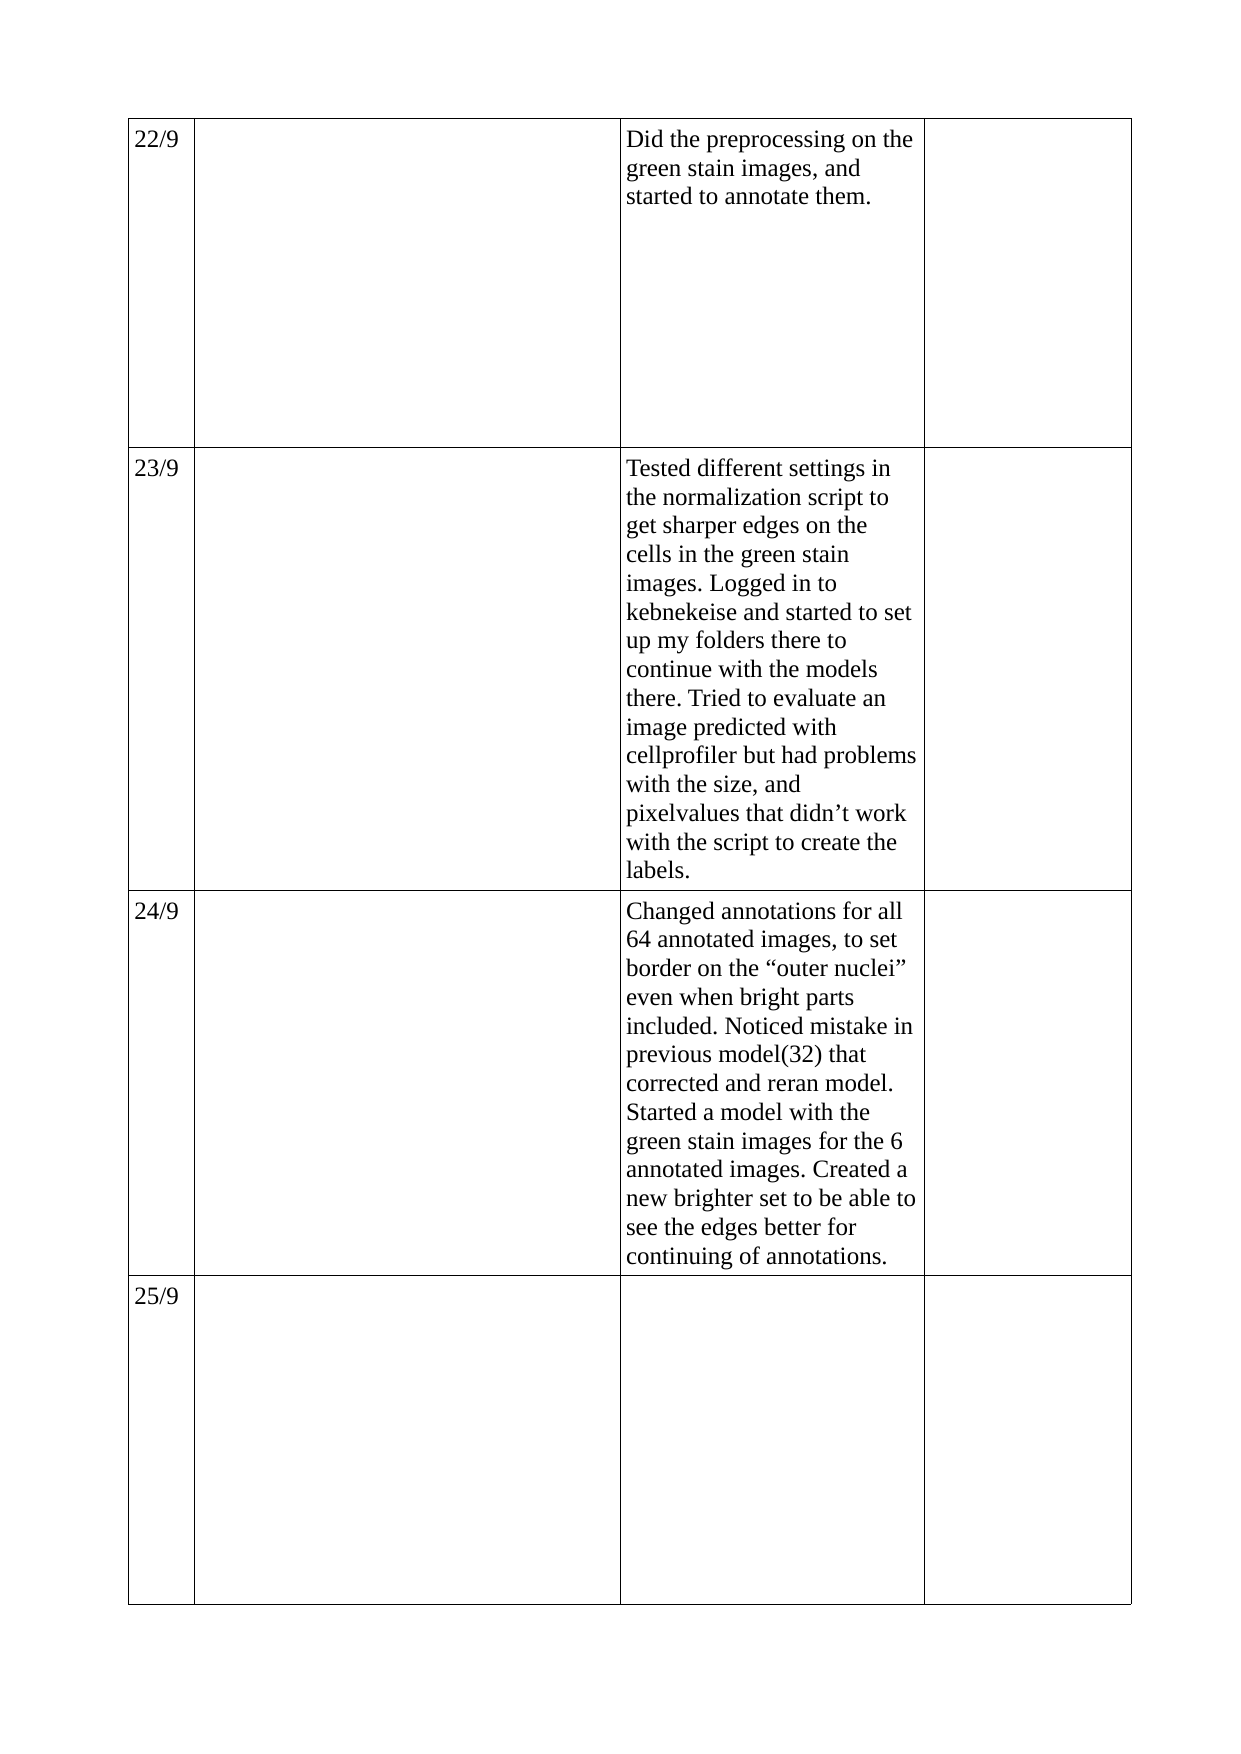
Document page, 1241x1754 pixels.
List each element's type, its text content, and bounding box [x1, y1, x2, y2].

table_cell 23/9 [129, 448, 194, 890]
table_cell [925, 119, 1131, 447]
table_cell Changed annotations for all 64 annotated images, to set border on the “outer nuclei” even when bright parts included. Noticed mistake in previous model(32) that corrected and reran model. Started a model with the green stain images for the 6 annotated images. Created a new brighter set to be able to see the edges better for continuing of annotations. [621, 891, 924, 1275]
table_cell [621, 1276, 924, 1604]
table_cell [925, 1276, 1131, 1604]
table_cell [195, 448, 620, 890]
table_cell 24/9 [129, 891, 194, 1275]
table_cell [195, 119, 620, 447]
table_cell Tested different settings in the normalization script to get sharper edges on the cells in the green stain images. Logged in to kebnekeise and started to set up my folders there to continue with the models there. Tried to evaluate an image predicted with cellprofiler but had problems with the size, and pixelvalues that didn’t work with the script to create the labels. [621, 448, 924, 890]
table_cell 22/9 [129, 119, 194, 447]
table_cell [925, 448, 1131, 890]
table_cell [195, 891, 620, 1275]
table_cell Did the preprocessing on the green stain images, and started to annotate them. [621, 119, 924, 447]
table_cell [195, 1276, 620, 1604]
table_cell 25/9 [129, 1276, 194, 1604]
table_cell [925, 891, 1131, 1275]
